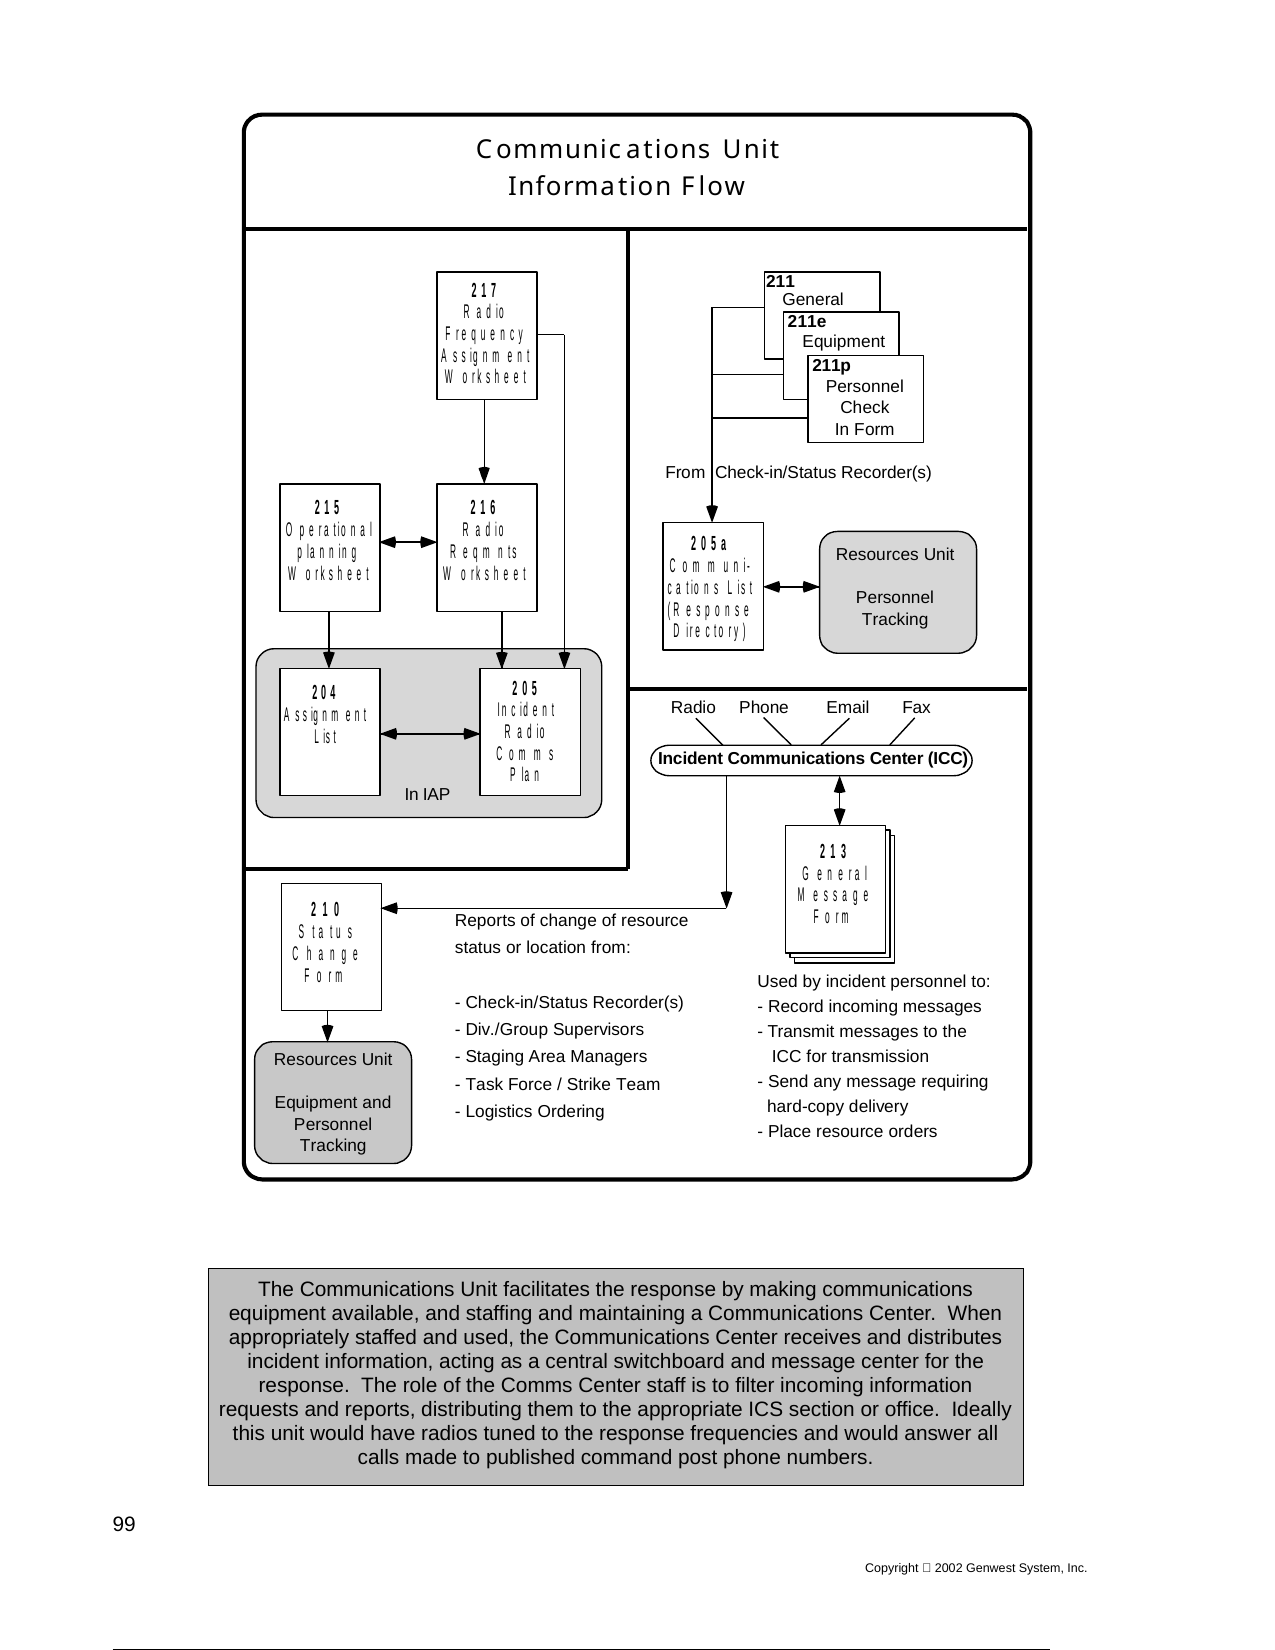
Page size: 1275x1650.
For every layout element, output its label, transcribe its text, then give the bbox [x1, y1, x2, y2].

text The Communications Unit facilitates the response by making communications equipment available, and staffing and maintaining a Communications Center. When appropriately staffed and used, the Communications Center receives and distributes incident information, acting as a central switchboard and message center for the response. The role of the Comms Center staff is to filter incoming information requests and reports, distributing them to the appropriate ICS section or office. Ideally this unit would have radios tuned to the response frequencies and would answer all calls made to published command post phone numbers. [217, 1277, 1014, 1469]
